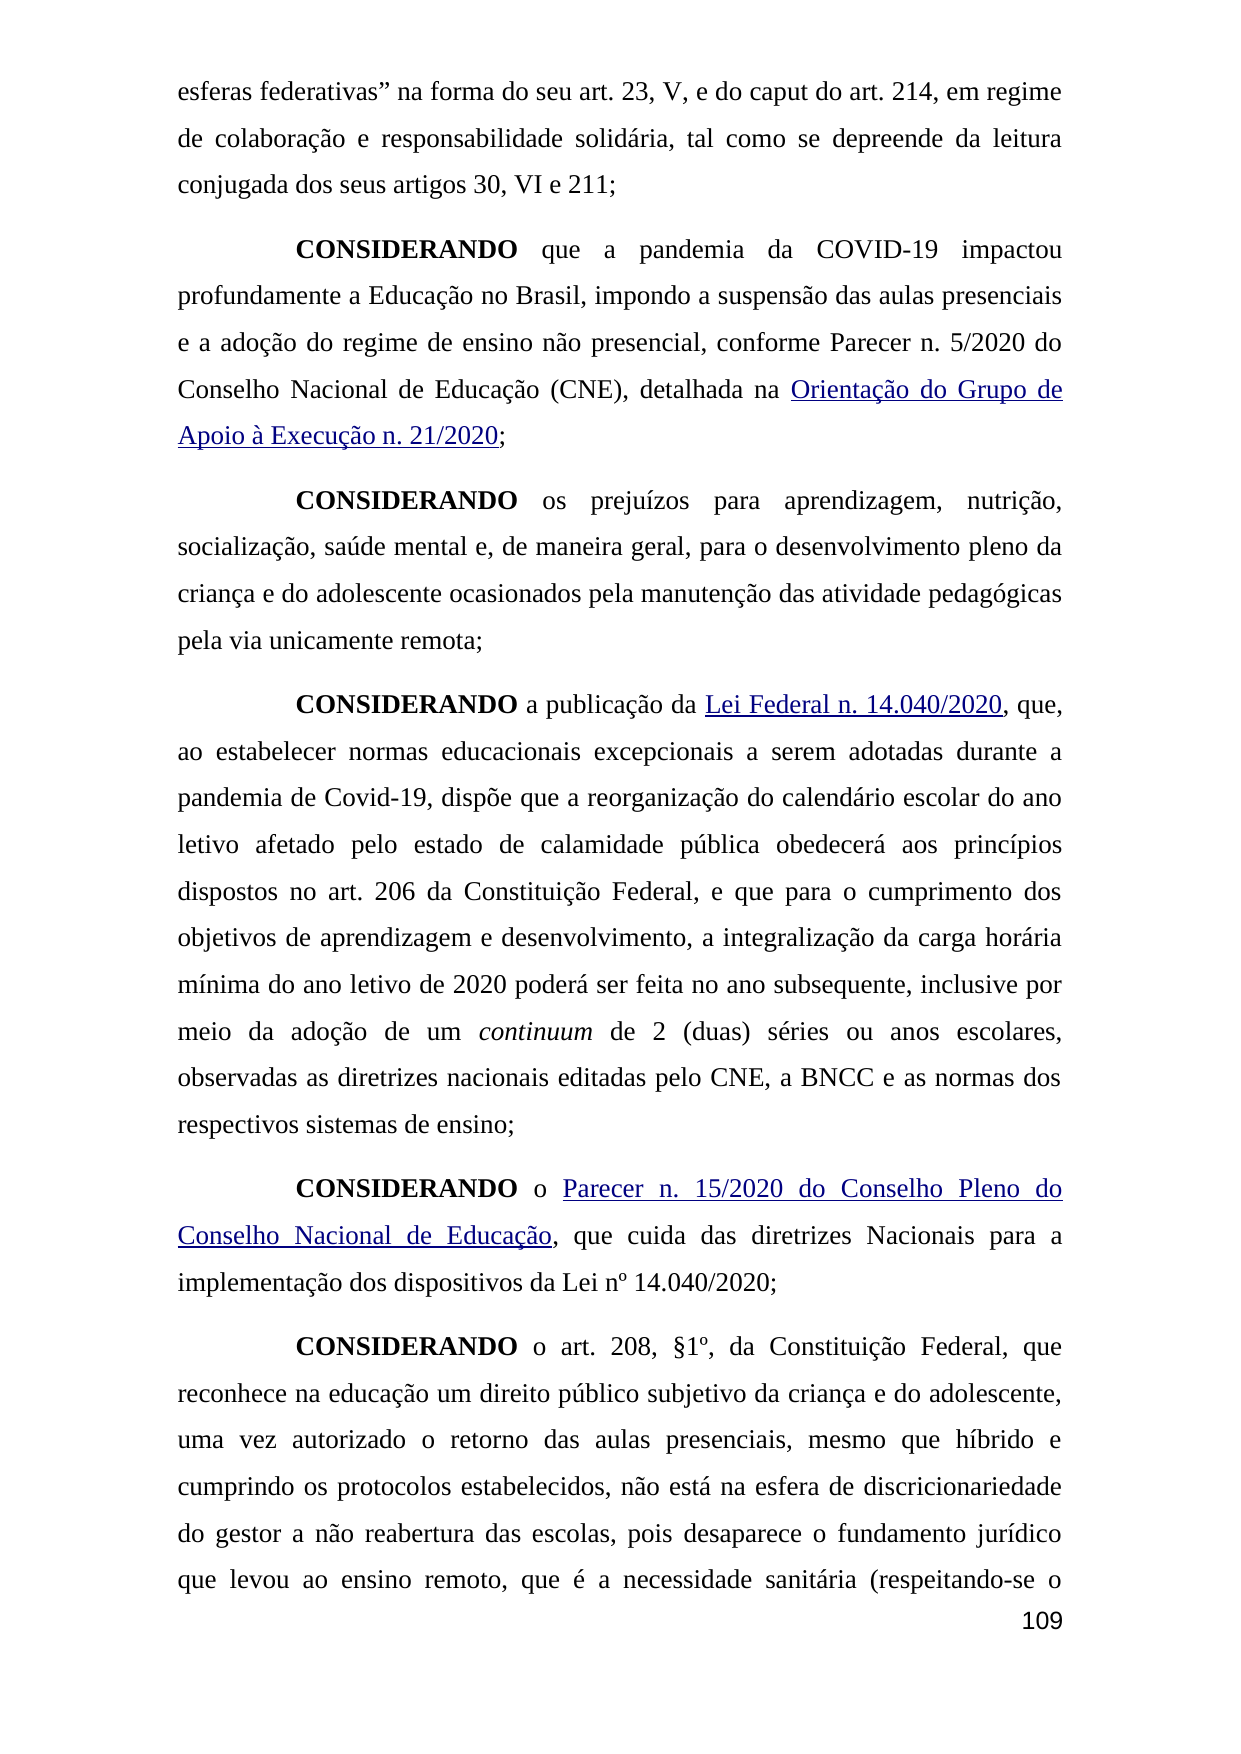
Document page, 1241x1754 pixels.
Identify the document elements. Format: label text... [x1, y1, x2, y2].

text CONSIDERANDO o art. 208, §1º, da Constituição Federal, que reconhece na educação um direito público subjetivo da criança e do adolescente, uma vez autorizado o retorno das aulas presenciais, mesmo que híbrido e cumprindo os protocolos estabelecidos, não está na esfera de discricionariedade do gestor a não reabertura das escolas, pois desaparece o fundamento jurídico que levou ao ensino remoto, que é a necessidade sanitária (respeitando-se o [177, 1330, 1063, 1595]
text CONSIDERANDO o Parecer n. 15/2020 do Conselho Pleno do Conselho Nacional de Educação, que cuida das diretrizes Nacionais para a implementação dos dispositivos da Lei nº 14.040/2020; [177, 1172, 1063, 1297]
text esferas federativas” na forma do seu art. 23, V, e do caput do art. 214, em regime de colaboração e responsabilidade solidária, tal como se depreende da leitura conjugada dos seus artigos 30, VI e 211; [177, 75, 1063, 199]
text CONSIDERANDO que a pandemia da COVID-19 impactou profundamente a Educação no Brasil, impondo a suspensão das aulas presenciais e a adoção do regime de ensino não presencial, conforme Parecer n. 5/2020 do Conselho Nacional de Educação (CNE), detalhada na Orientação do Grupo de Apoio à Execução n. 21/2020; [177, 233, 1063, 451]
text CONSIDERANDO a publicação da Lei Federal n. 14.040/2020, que, ao estabelecer normas educacionais excepcionais a serem adotadas durante a pandemia de Covid-19, dispõe que a reorganização do calendário escolar do ano letivo afetado pelo estado de calamidade pública obedecerá aos princípios dispostos no art. 206 da Constituição Federal, e que para o cumprimento dos objetivos de aprendizagem e desenvolvimento, a integralização da carga horária mínima do ano letivo de 2020 poderá ser feita no ano subsequente, inclusive por meio da adoção de um continuum de 2 (duas) séries ou anos escolares, observadas as diretrizes nacionais editadas pelo CNE, a BNCC e as normas dos respectivos sistemas de ensino; [177, 688, 1063, 1139]
text CONSIDERANDO os prejuízos para aprendizagem, nutrição, socialização, saúde mental e, de maneira geral, para o desenvolvimento pleno da criança e do adolescente ocasionados pela manutenção das atividade pedagógicas pela via unicamente remota; [177, 484, 1063, 655]
